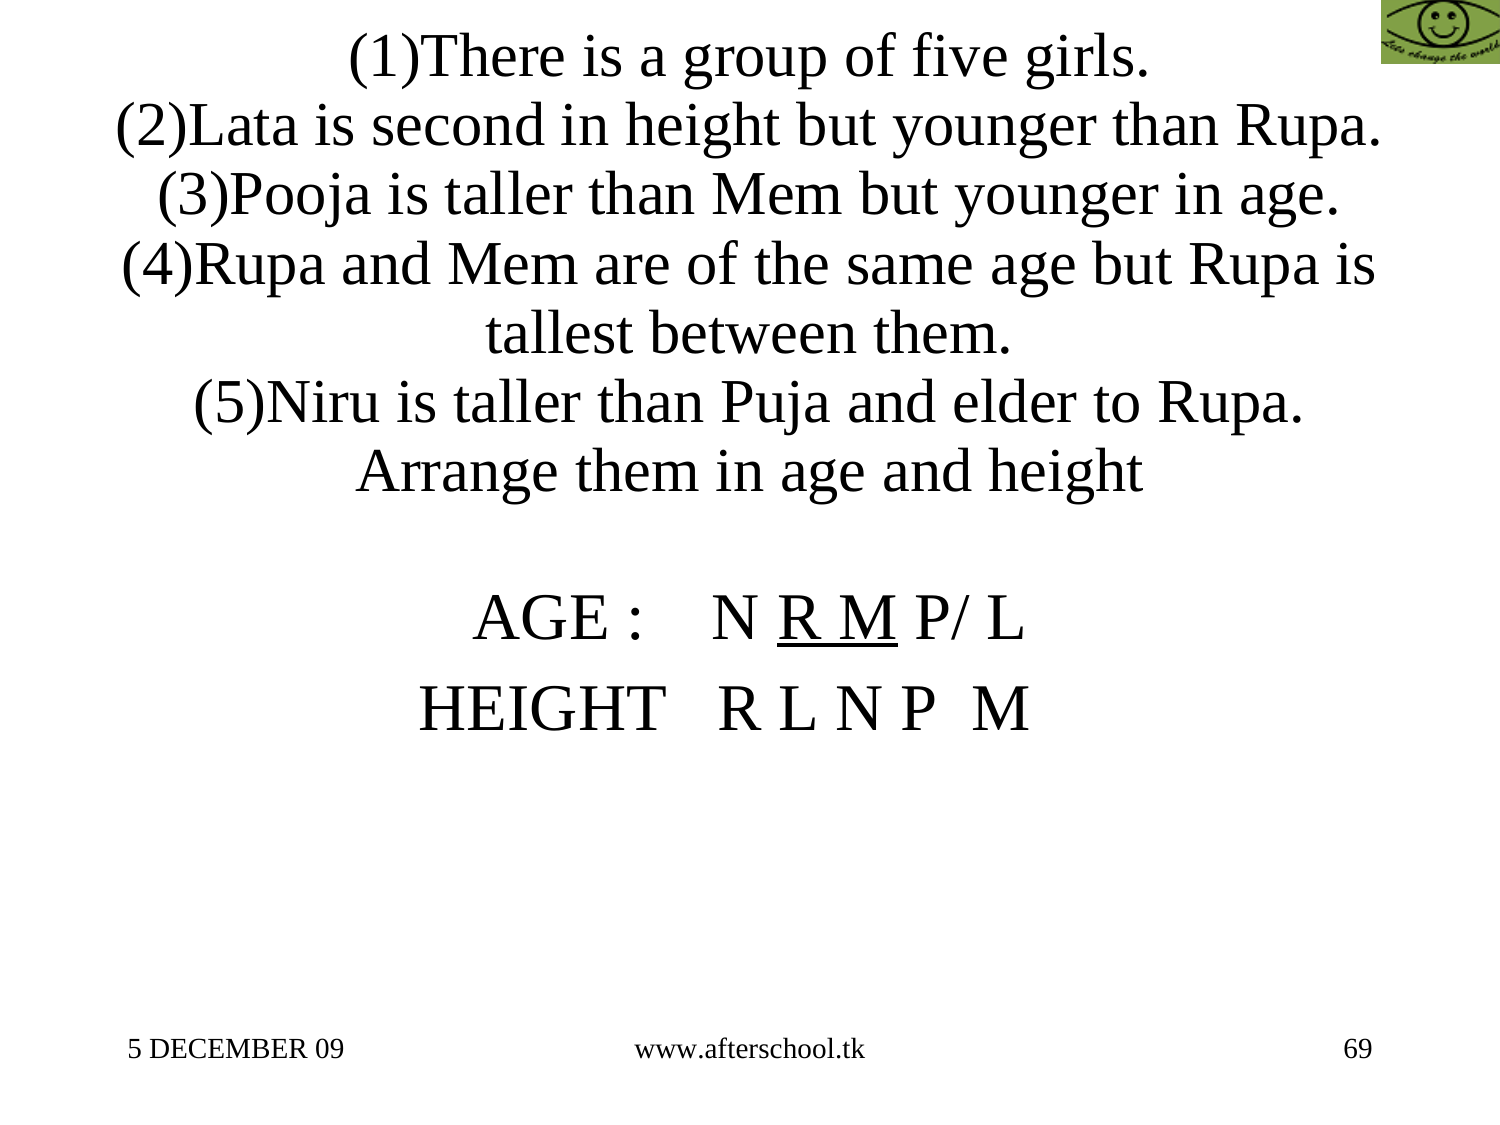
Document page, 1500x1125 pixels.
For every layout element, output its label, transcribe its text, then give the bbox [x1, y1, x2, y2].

picture [1388, 0, 1500, 64]
title (1)There is a group of five girls. (2)Lata is second in height but younger than Rupa. (3)Pooja is taller than Mem but younger in age. (4)Rupa and Mem are of the same age but Rupa is tallest between them. (5)Niru is taller than Puja and elder to Rupa. Arrange them in age and height [112, 0, 1388, 332]
subtitle AGE : N R M P/ L HEIGHT R L N P M [112, 332, 1388, 993]
